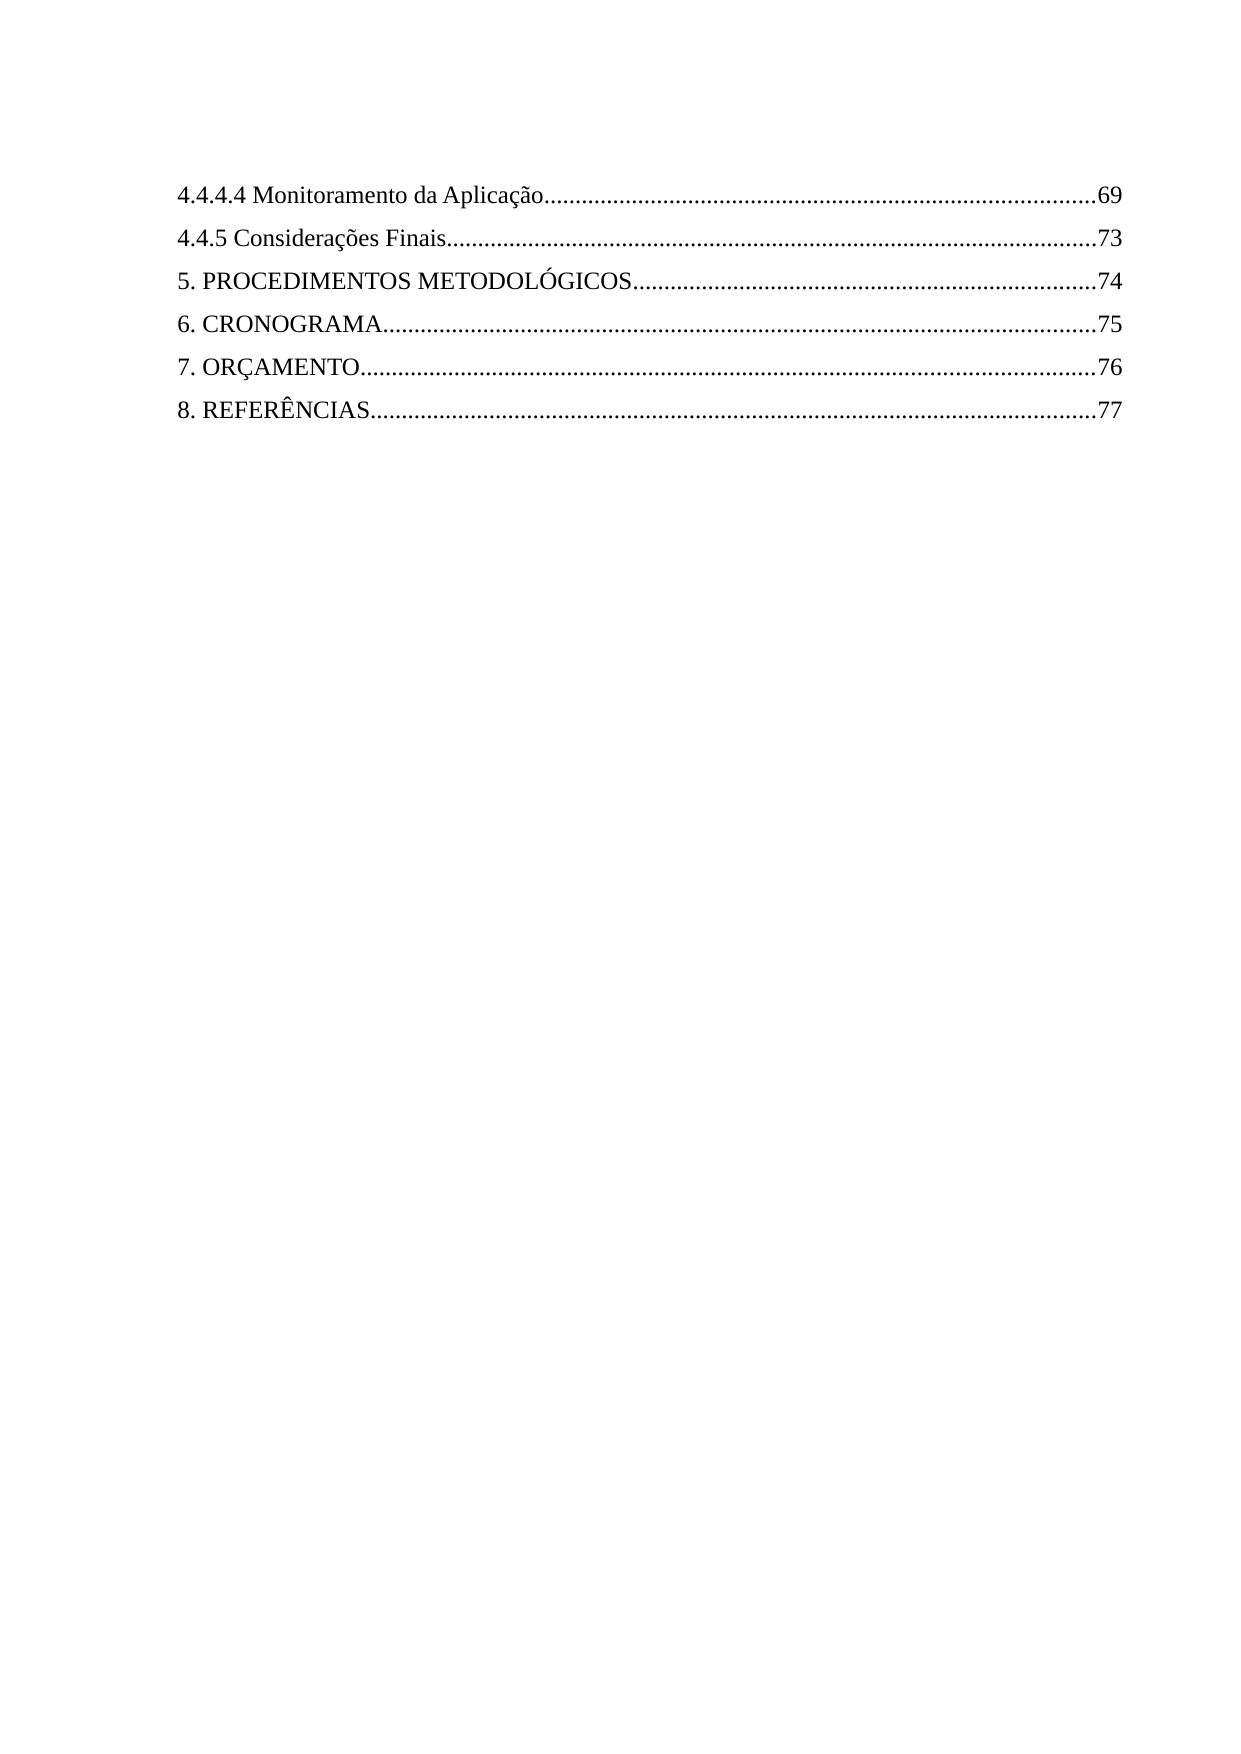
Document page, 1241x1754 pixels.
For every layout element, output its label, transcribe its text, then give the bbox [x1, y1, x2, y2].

text 4.4.4.4 Monitoramento da Aplicação 69 [177, 180, 1122, 208]
text 5. PROCEDIMENTOS METODOLÓGICOS 74 [177, 266, 1122, 295]
text 7. ORÇAMENTO 76 [177, 352, 1122, 381]
text 8. REFERÊNCIAS 77 [177, 395, 1122, 424]
text 6. CRONOGRAMA 75 [177, 309, 1122, 338]
text 4.4.5 Considerações Finais 73 [177, 223, 1122, 252]
